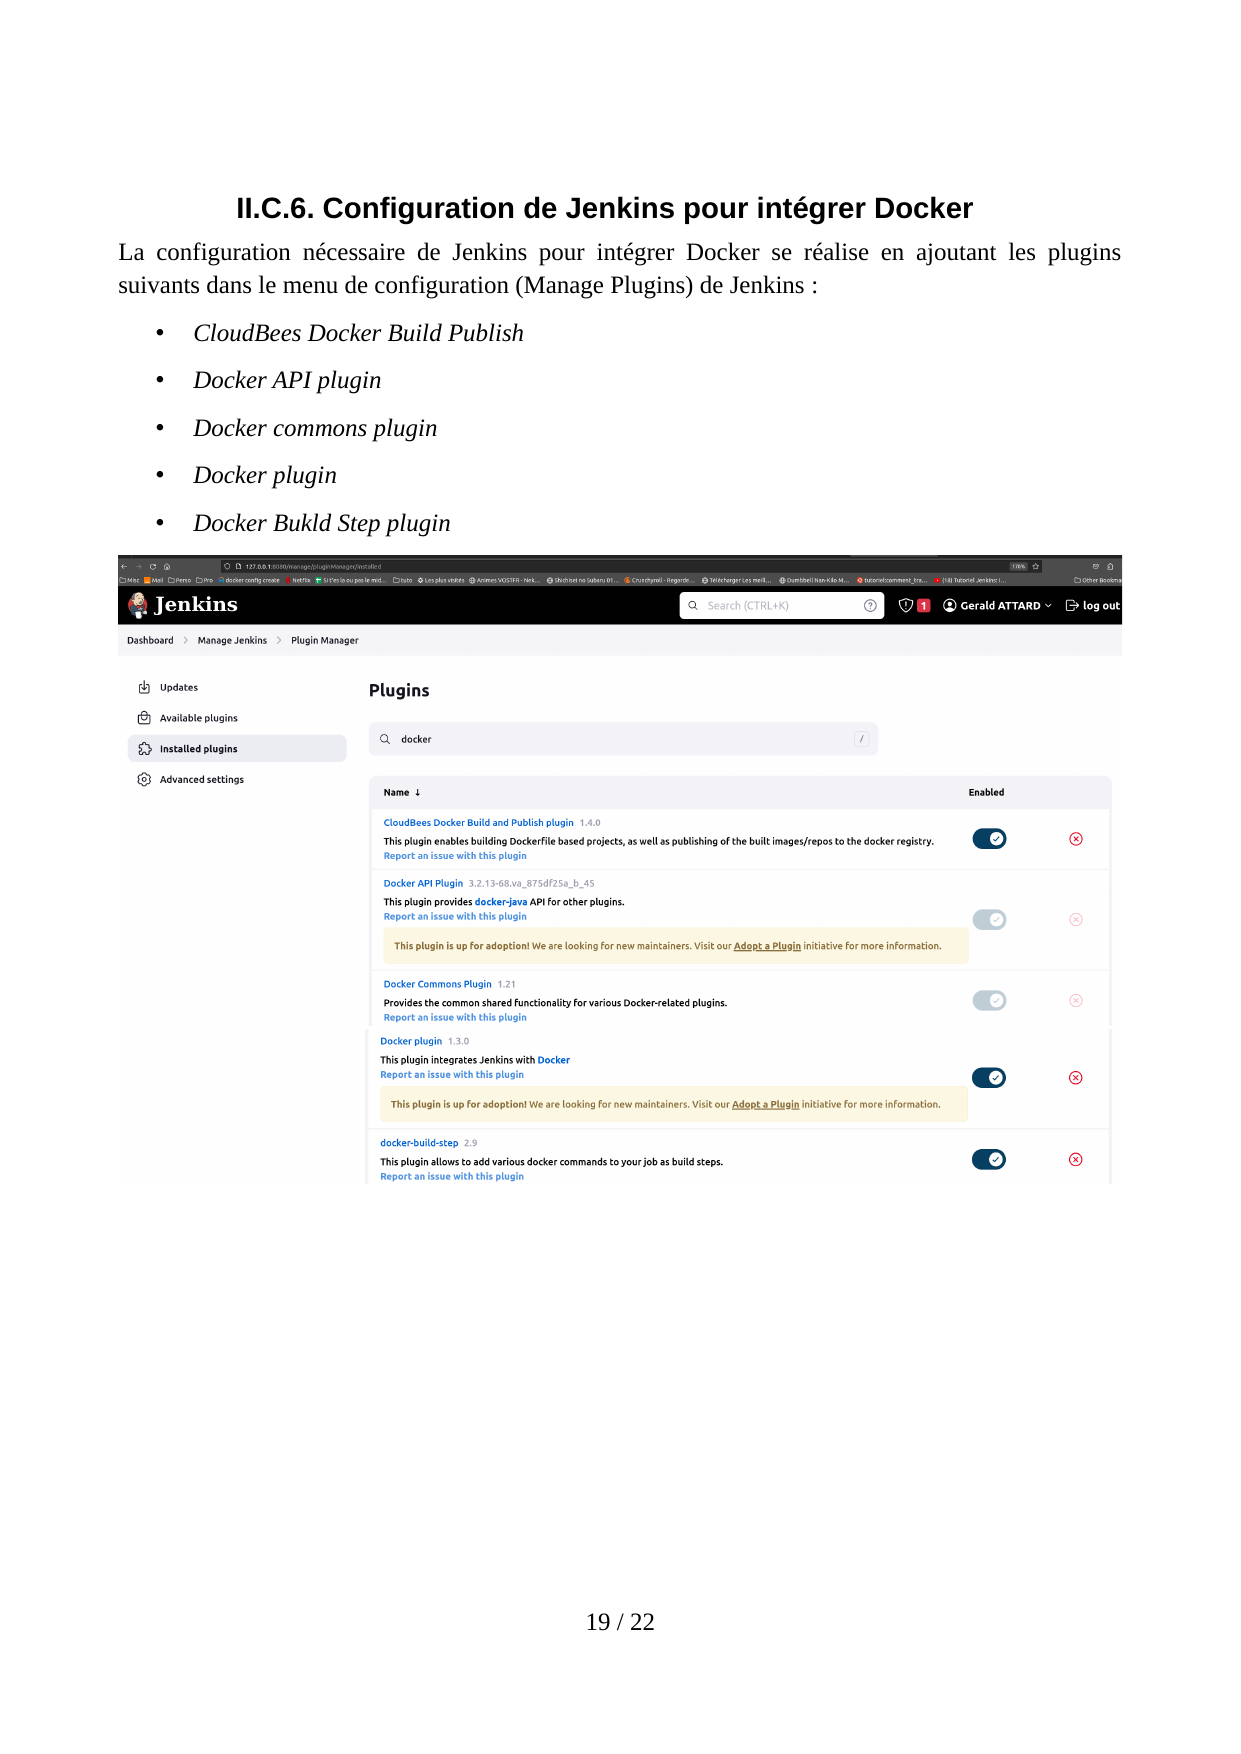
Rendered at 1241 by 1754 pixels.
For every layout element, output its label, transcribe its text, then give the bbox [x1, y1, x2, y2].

list CloudBees Docker Build Publish [156, 318, 1122, 347]
list Docker commons plugin [156, 413, 1122, 442]
list Docker Bukld Step plugin [156, 508, 1122, 537]
list Docker API plugin [156, 365, 1122, 394]
text La configuration nécessaire de Jenkins pour intégrer Docker se réalise en ajoutant les plugins suivants dans le menu de configuration (Manage Plugins) de Jenkins : [118, 237, 1122, 299]
subtitle Configuration de Jenkins pour intégrer Docker [118, 191, 1122, 225]
list Docker plugin [156, 461, 1122, 489]
picture [118, 1029, 1123, 1184]
picture [118, 555, 1123, 1026]
